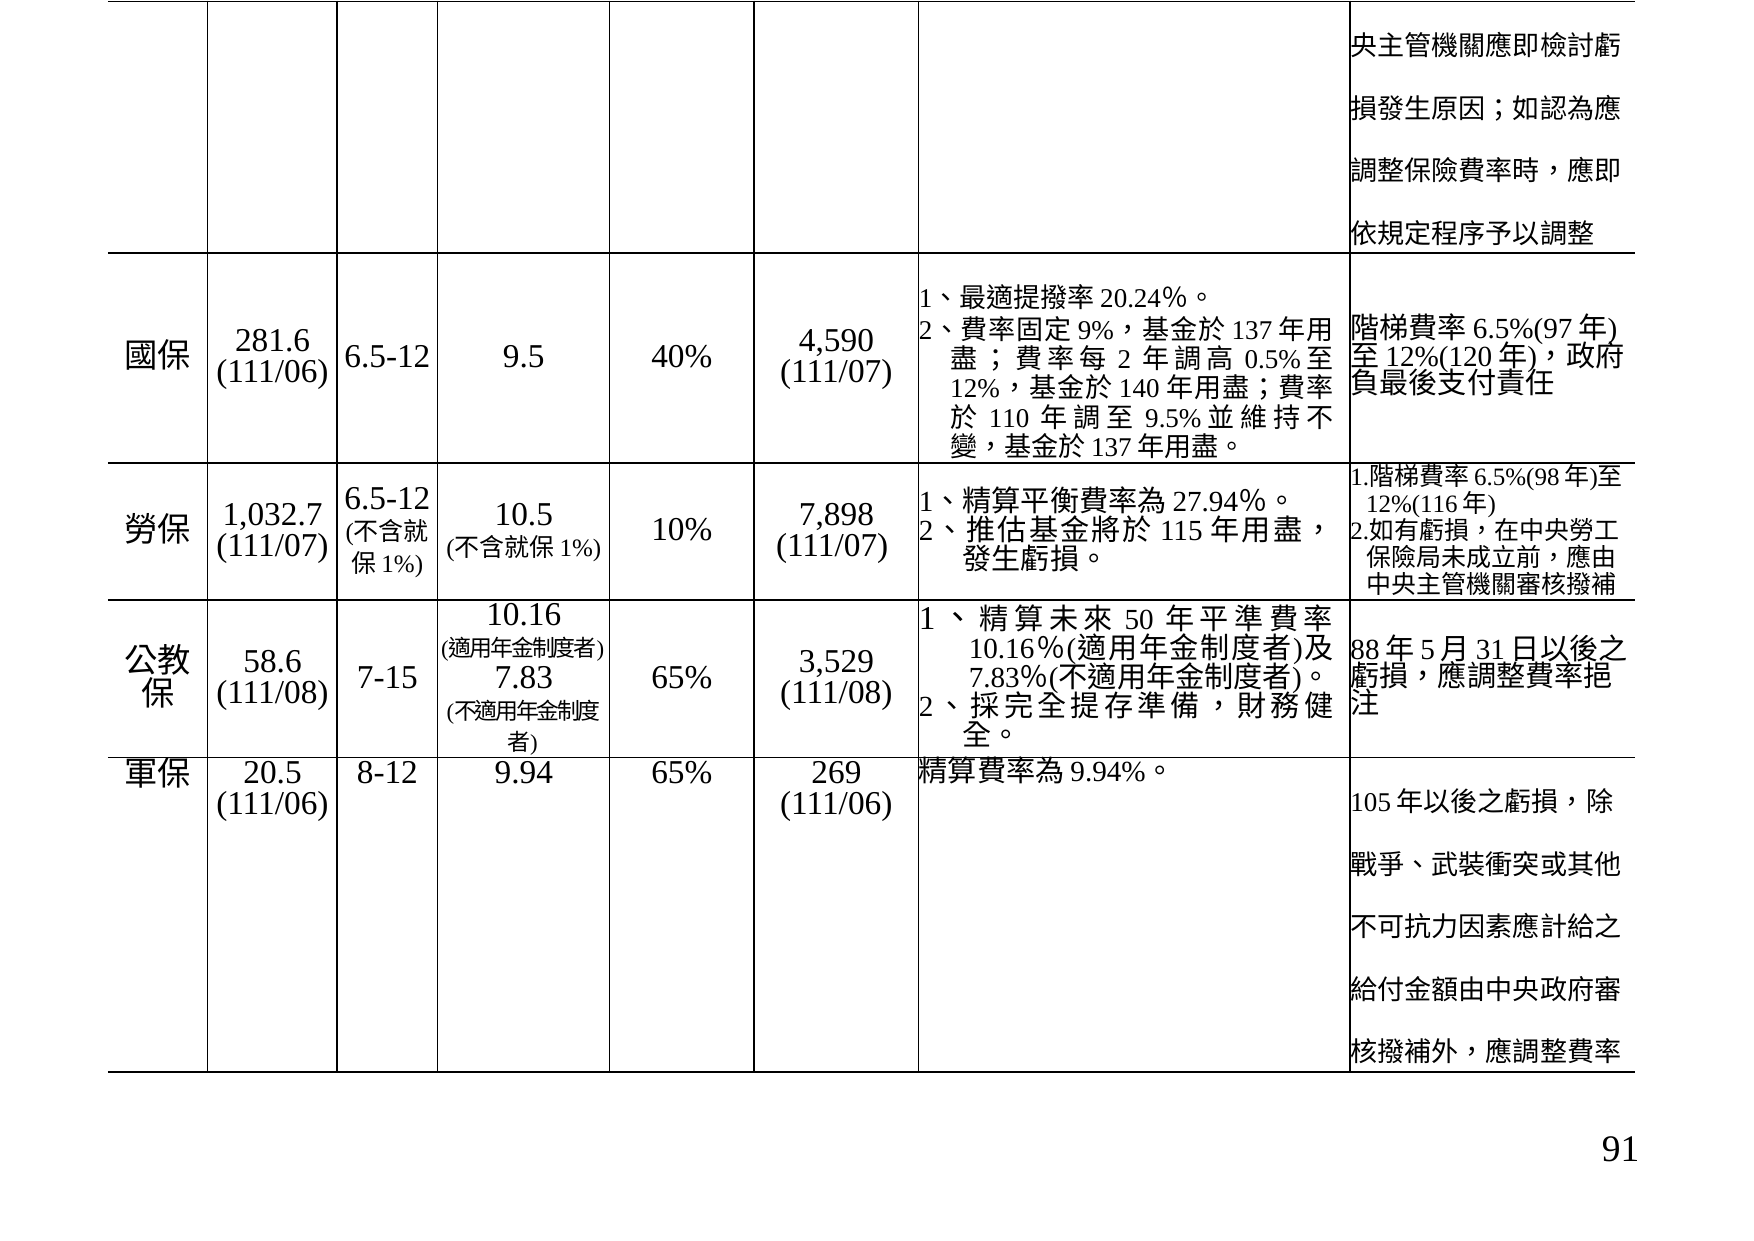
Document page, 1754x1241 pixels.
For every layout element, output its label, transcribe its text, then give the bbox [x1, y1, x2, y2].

table_cell 1,032.7 (111/07) [208, 464, 336, 599]
table_cell 7,898 (111/07) [755, 464, 918, 599]
table_cell 央主管機關應即檢討虧損發生原因；如認為應調整保險費率時，應即依規定程序予以調整 [1351, 2, 1635, 252]
table_cell 4,590 (111/07) [755, 254, 918, 462]
table_cell 58.6 (111/08) [208, 601, 336, 757]
table_cell [338, 2, 437, 252]
table_cell 269 (111/06) [755, 758, 918, 1071]
table_cell 國保 [108, 254, 207, 462]
table_cell 40% [610, 254, 753, 462]
table_cell 7-15 [338, 601, 437, 757]
table_cell 勞保 [108, 464, 207, 599]
table_cell 軍保 [108, 758, 207, 1071]
table_cell 65% [610, 758, 753, 1071]
table_cell 精算費率為9.94%。 [919, 758, 1349, 1071]
table_cell － [755, 2, 918, 252]
table_cell [610, 2, 753, 252]
table_cell 9.5 [438, 254, 609, 462]
table_cell 65% [610, 601, 753, 757]
table_cell [438, 2, 609, 252]
table_cell 20.5 (111/06) [208, 758, 336, 1071]
table_cell 1、精算平衡費率為27.94％。 2、推估基金將於115年用盡，發生虧損。 [919, 464, 1349, 599]
table_cell [208, 2, 336, 252]
table_cell 10.5 (不含就保1%) [438, 464, 609, 599]
table_cell 9.94 [438, 758, 609, 1071]
table_cell 1.階梯費率6.5%(98年)至12%(116年) 2.如有虧損，在中央勞工保險局未成立前，應由中央主管機關審核撥補 [1351, 464, 1635, 599]
table_cell 8-12 [338, 758, 437, 1071]
table_cell [919, 2, 1349, 252]
table_cell [108, 2, 207, 252]
table_cell 281.6 (111/06) [208, 254, 336, 462]
table_cell 10.16 (適用年金制度者) 7.83 (不適用年金制度者) [438, 601, 609, 757]
table_cell 10% [610, 464, 753, 599]
table_cell 105年以後之虧損，除戰爭、武裝衝突或其他不可抗力因素應計給之給付金額由中央政府審核撥補外，應調整費率 [1351, 758, 1635, 1071]
table_cell 公教保 [108, 601, 207, 757]
table_cell 1、精算未來50年平準費率10.16％(適用年金制度者)及7.83％(不適用年金制度者)。 2、採完全提存準備，財務健全。 [919, 601, 1349, 757]
table_cell 6.5-12 (不含就保1%) [338, 464, 437, 599]
table_cell 88年5月31日以後之虧損，應調整費率挹注 [1351, 601, 1635, 757]
table_cell 1、最適提撥率20.24％。 2、費率固定9%，基金於137年用盡；費率每2年調高0.5%至12%，基金於140年用盡；費率於110年調至9.5%並維持不變，基金於137年用盡。 [919, 254, 1349, 462]
table_cell 3,529 (111/08) [755, 601, 918, 757]
table_cell 階梯費率6.5%(97年)至12%(120年)，政府負最後支付責任 [1351, 254, 1635, 462]
table_cell 6.5-12 [338, 254, 437, 462]
